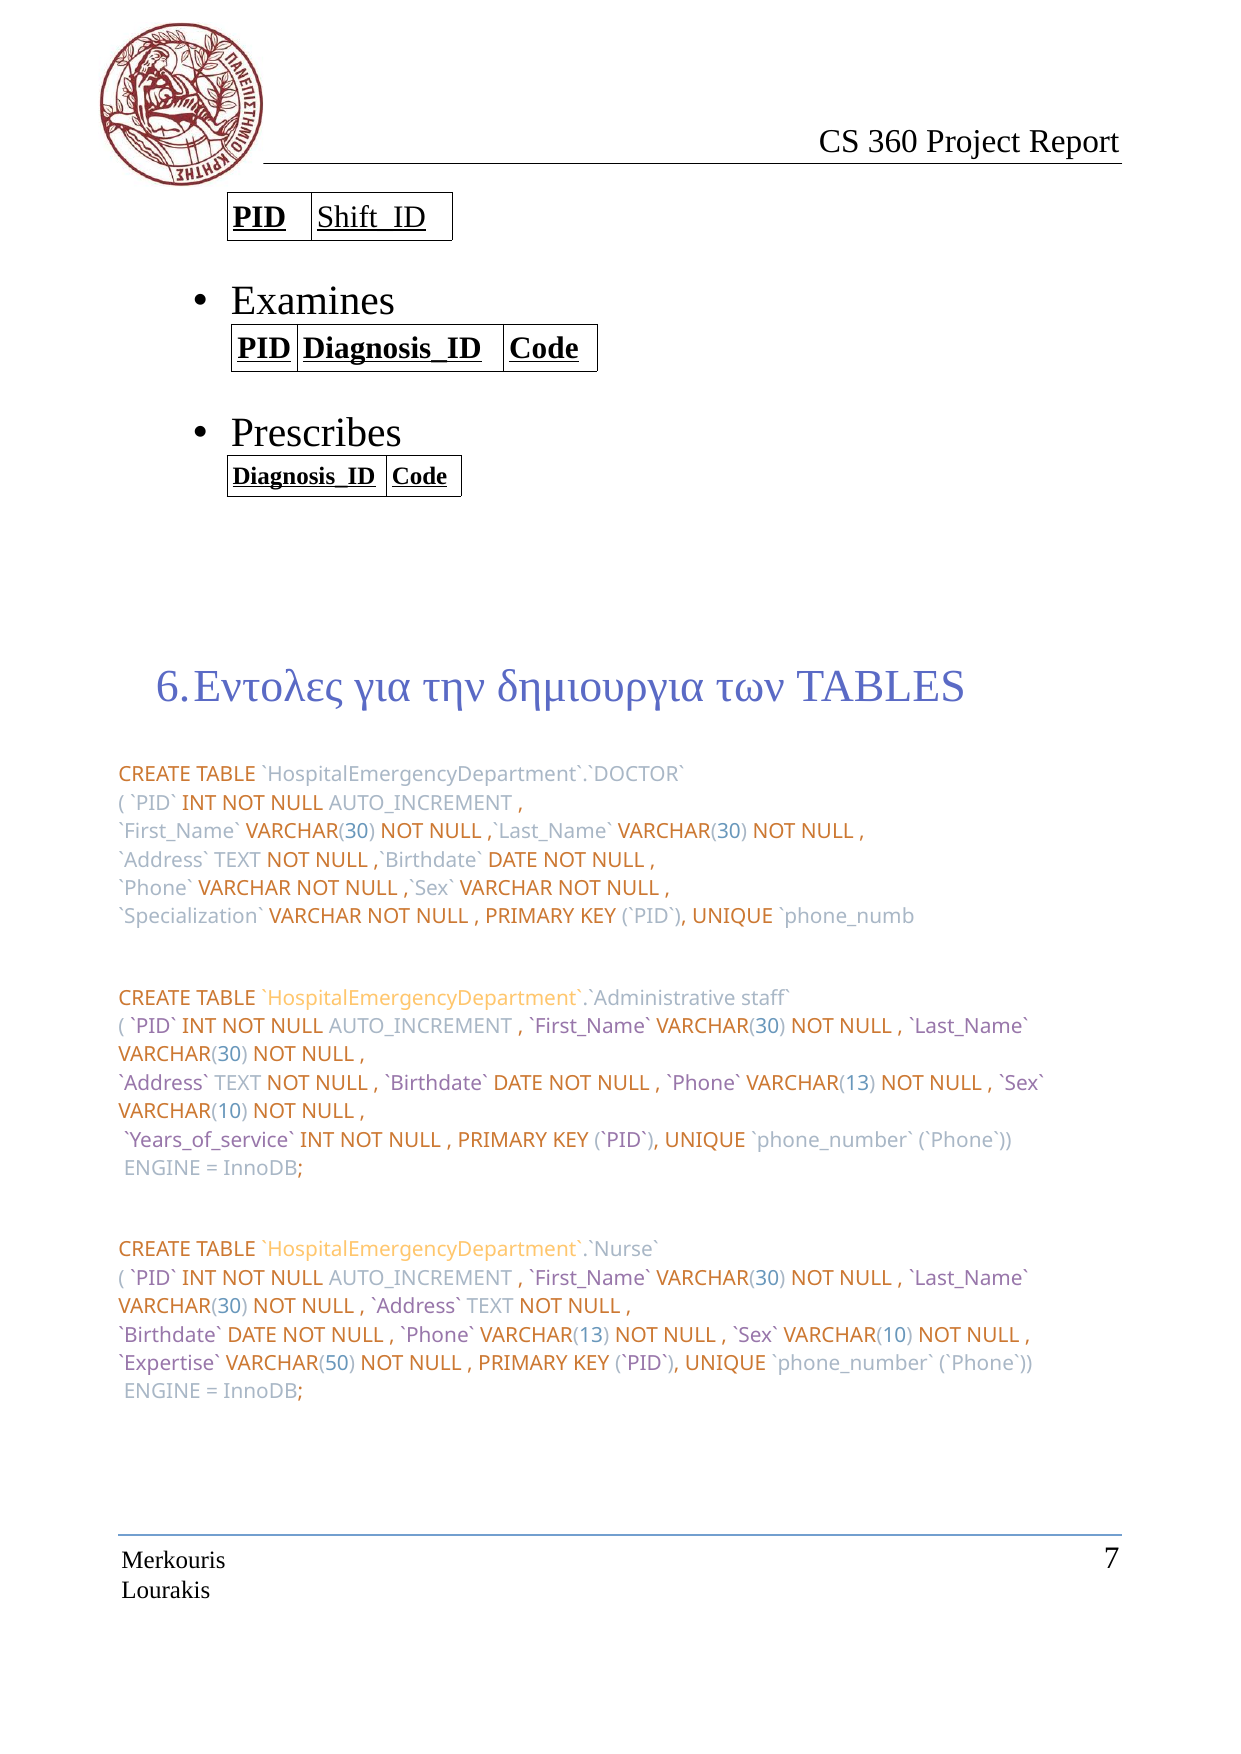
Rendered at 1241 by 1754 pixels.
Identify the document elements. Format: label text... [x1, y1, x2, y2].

table_header PID [232, 325, 297, 371]
list Εντολες για την δημιουργια των TABLES [156, 658, 1122, 711]
table_header Diagnosis_ID [298, 325, 503, 371]
table_header PID [228, 193, 311, 239]
table_header Shift_ID [312, 193, 452, 239]
list Prescribes [193, 407, 1122, 455]
text CREATE TABLE `HospitalEmergencyDepartment`.`Nurse` ( `PID` INT NOT NULL AUTO_INCREMENT , `First_Name` VARCHAR(30) NOT NULL , `Last_Name` VARCHAR(30) NOT NULL , `Address` TEXT NOT NULL , `Birthdate` DATE NOT NULL , `Phone` VARCHAR(13) NOT NULL , `Sex` VARCHAR(10) NOT NULL , `Expertise` VARCHAR(50) NOT NULL , PRIMARY KEY (`PID`), UNIQUE `phone_number` (`Phone`)) ENGINE = InnoDB; [118, 1234, 1122, 1405]
table_header Code [504, 325, 597, 371]
list Examines [193, 276, 1122, 324]
text CREATE TABLE `HospitalEmergencyDepartment`.`DOCTOR` ( `PID` INT NOT NULL AUTO_INCREMENT , `First_Name` VARCHAR(30) NOT NULL ,`Last_Name` VARCHAR(30) NOT NULL , `Address` TEXT NOT NULL ,`Birthdate` DATE NOT NULL , `Phone` VARCHAR NOT NULL ,`Sex` VARCHAR NOT NULL , `Specialization` VARCHAR NOT NULL , PRIMARY KEY (`PID`), UNIQUE `phone_numb [118, 759, 1122, 930]
picture [98, 22, 264, 187]
table_header Code [387, 456, 461, 496]
table_header Diagnosis_ID [228, 456, 386, 496]
text CREATE TABLE `HospitalEmergencyDepartment`.`Administrative staff` ( `PID` INT NOT NULL AUTO_INCREMENT , `First_Name` VARCHAR(30) NOT NULL , `Last_Name` VARCHAR(30) NOT NULL , `Address` TEXT NOT NULL , `Birthdate` DATE NOT NULL , `Phone` VARCHAR(13) NOT NULL , `Sex` VARCHAR(10) NOT NULL , `Years_of_service` INT NOT NULL , PRIMARY KEY (`PID`), UNIQUE `phone_number` (`Phone`)) ENGINE = InnoDB; [118, 983, 1122, 1182]
